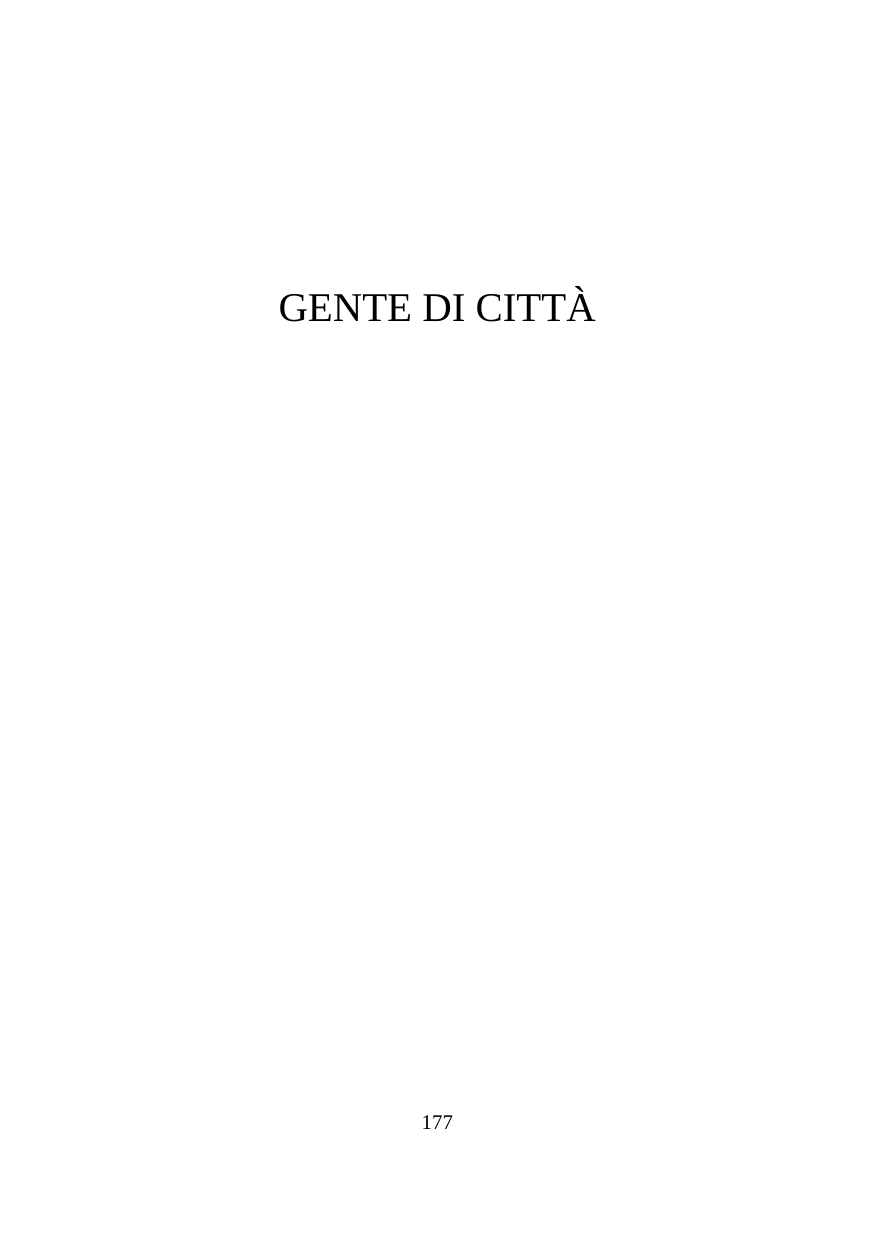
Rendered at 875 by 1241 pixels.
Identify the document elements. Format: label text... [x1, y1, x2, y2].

subtitle GENTE DI CITTÀ [106, 283, 768, 330]
